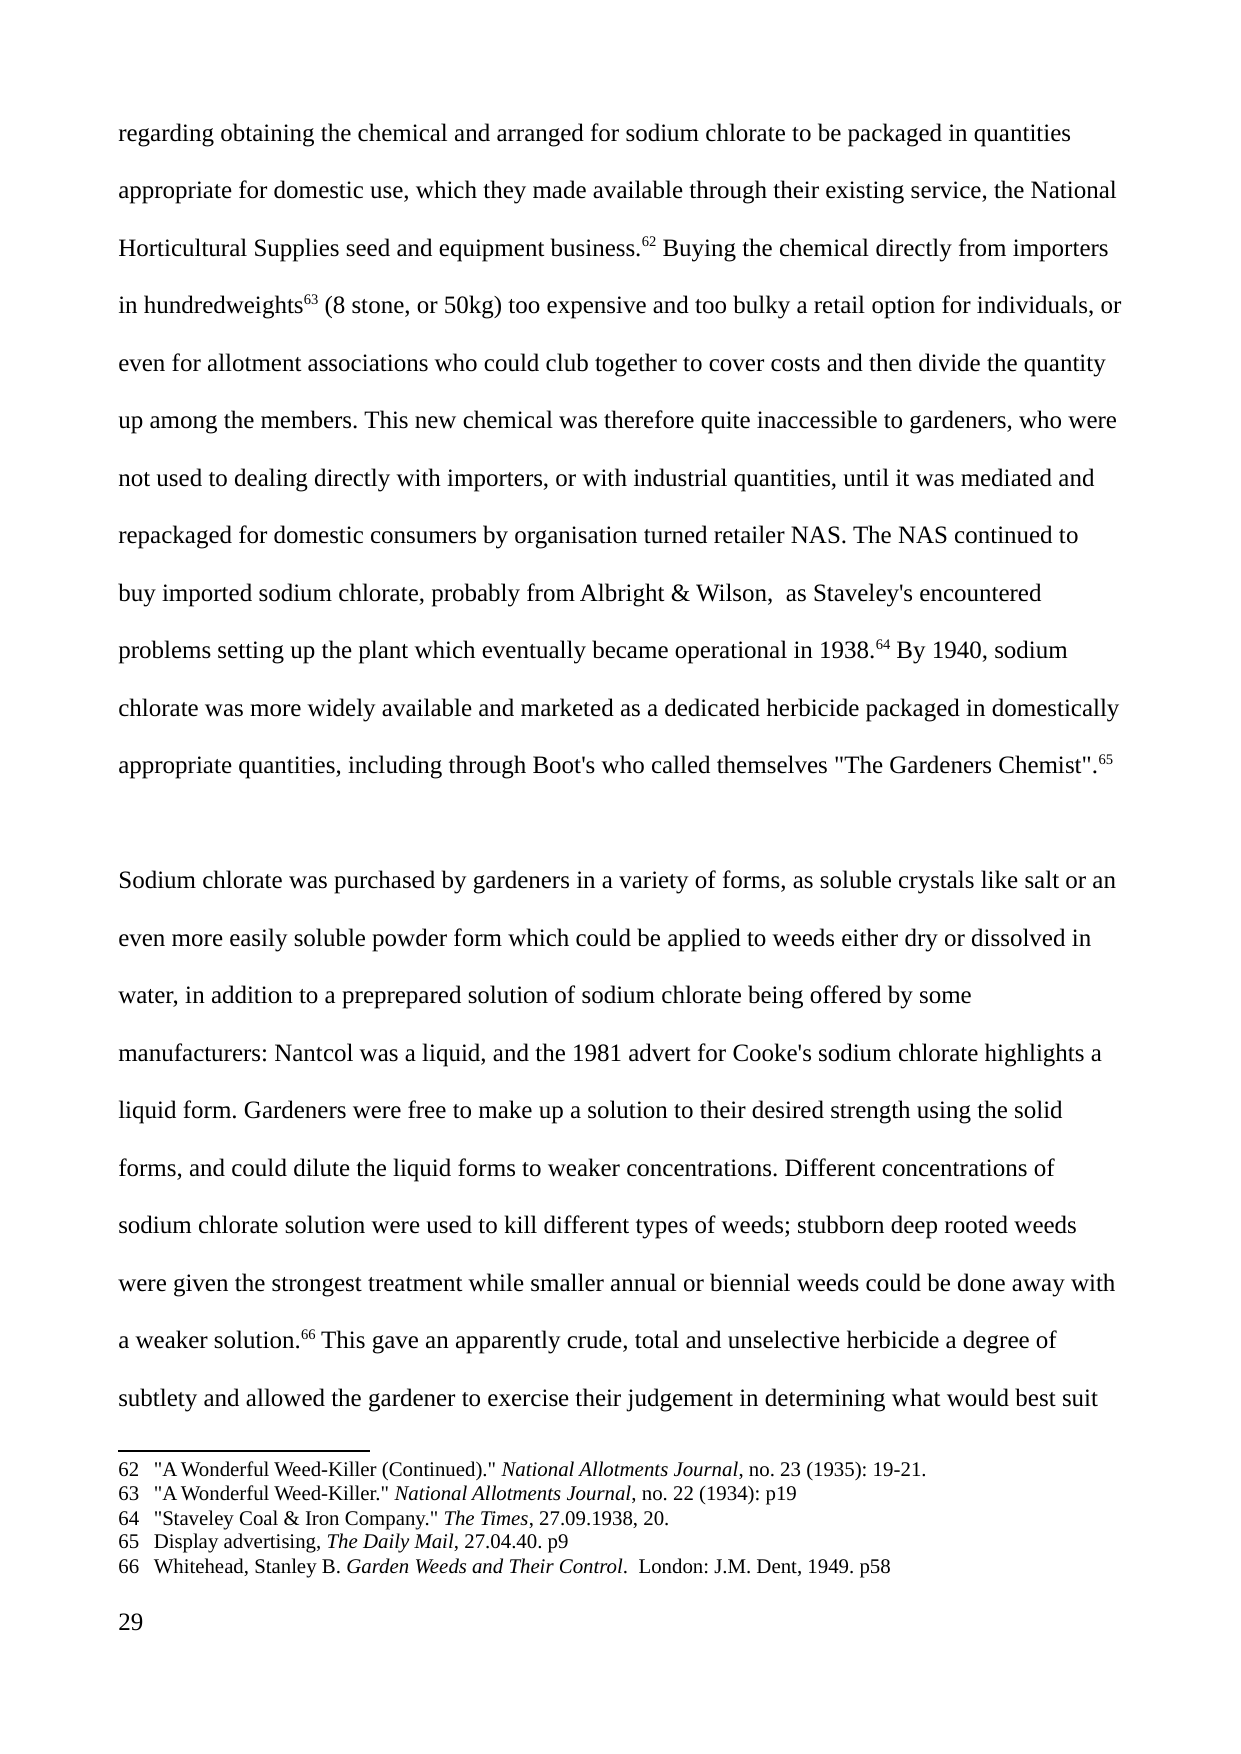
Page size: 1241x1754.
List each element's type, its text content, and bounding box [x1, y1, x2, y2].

text "Staveley Coal & Iron Company." The Times, 27.09.1938, 20. [118, 1505, 1122, 1529]
text "A Wonderful Weed-Killer (Continued)." National Allotments Journal, no. 23 (1935): 19-21. [118, 1457, 1122, 1481]
text Whitehead, Stanley B. Garden Weeds and Their Control. London: J.M. Dent, 1949. p58 [118, 1553, 1122, 1578]
text "A Wonderful Weed-Killer." National Allotments Journal, no. 22 (1934): p19 [118, 1481, 1122, 1505]
text Display advertising, The Daily Mail, 27.04.40. p9 [118, 1529, 1122, 1553]
text Sodium chlorate was purchased by gardeners in a variety of forms, as soluble crystals like salt or an even more easily soluble powder form which could be applied to weeds either dry or dissolved in water, in addition to a preprepared solution of sodium chlorate being offered by some manufacturers: Nantcol was a liquid, and the 1981 advert for Cooke's sodium chlorate highlights a liquid form. Gardeners were free to make up a solution to their desired strength using the solid forms, and could dilute the liquid forms to weaker concentrations. Different concentrations of sodium chlorate solution were used to kill different types of weeds; stubborn deep rooted weeds were given the strongest treatment while smaller annual or biennial weeds could be done away with a weaker solution. This gave an apparently crude, total and unselective herbicide a degree of subtlety and allowed the gardener to exercise their judgement in determining what would best suit [118, 866, 1122, 1412]
text regarding obtaining the chemical and arranged for sodium chlorate to be packaged in quantities appropriate for domestic use, which they made available through their existing service, the National Horticultural Supplies seed and equipment business. Buying the chemical directly from importers in hundredweights (8 stone, or 50kg) too expensive and too bulky a retail option for individuals, or even for allotment associations who could club together to cover costs and then divide the quantity up among the members. This new chemical was therefore quite inaccessible to gardeners, who were not used to dealing directly with importers, or with industrial quantities, until it was mediated and repackaged for domestic consumers by organisation turned retailer NAS. The NAS continued to buy imported sodium chlorate, probably from Albright & Wilson, as Staveley's encountered problems setting up the plant which eventually became operational in 1938. By 1940, sodium chlorate was more widely available and marketed as a dedicated herbicide packaged in domestically appropriate quantities, including through Boot's who called themselves "The Gardeners Chemist". [118, 118, 1122, 779]
